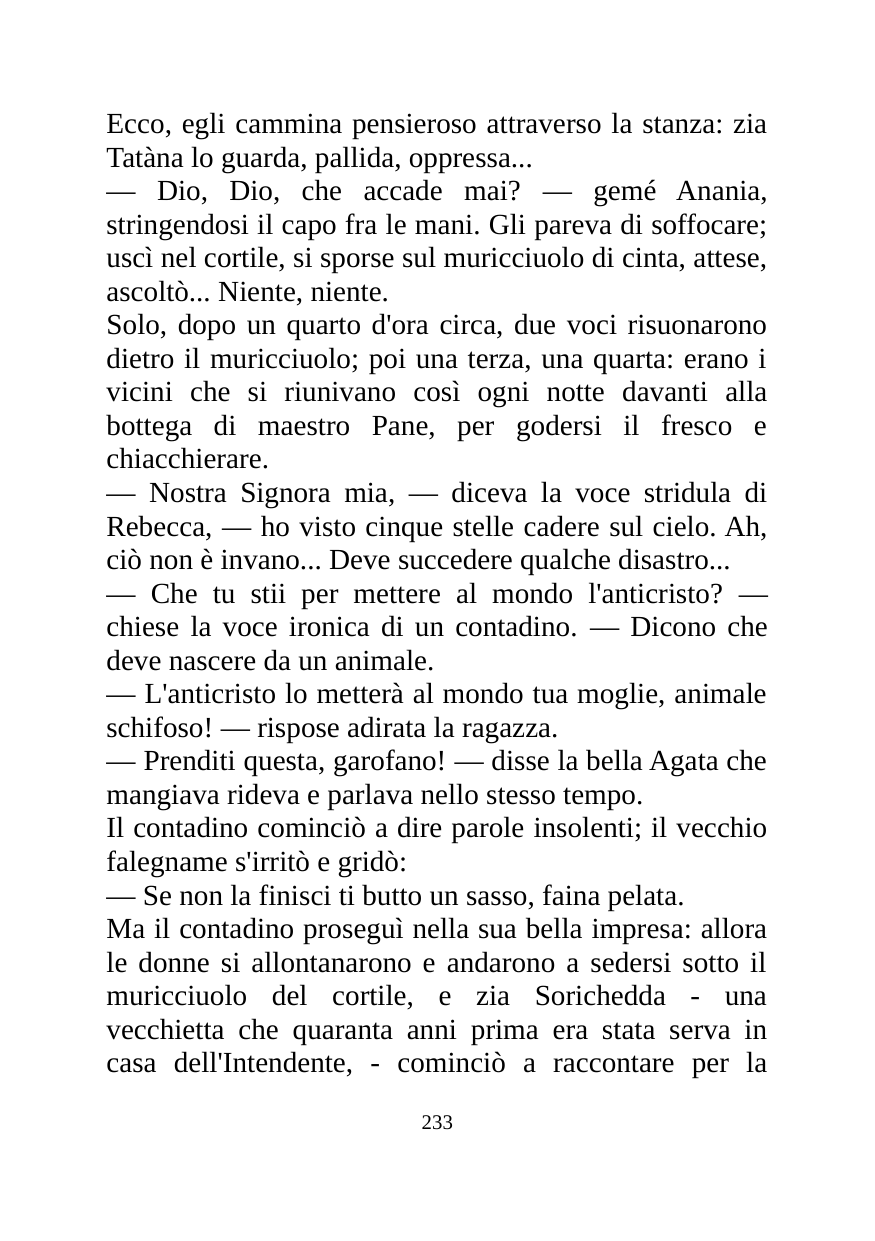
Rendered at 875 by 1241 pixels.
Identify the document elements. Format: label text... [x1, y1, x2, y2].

text — Nostra Signora mia, — diceva la voce stridula di Rebecca, — ho visto cinque stelle cadere sul cielo. Ah, ciò non è invano... Deve succedere qualche disastro... [106, 475, 768, 576]
text Il contadino cominciò a dire parole insolenti; il vecchio falegname s'irritò e gridò: [106, 811, 768, 878]
text — Dio, Dio, che accade mai? — gemé Anania, stringendosi il capo fra le mani. Gli pareva di soffocare; uscì nel cortile, si sporse sul muricciuolo di cinta, attese, ascoltò... Niente, niente. [106, 173, 768, 307]
text Ecco, egli cammina pensieroso attraverso la stanza: zia Tatàna lo guarda, pallida, oppressa... [106, 106, 768, 173]
text — Prenditi questa, garofano! — disse la bella Agata che mangiava rideva e parlava nello stesso tempo. [106, 743, 768, 811]
text — Se non la finisci ti butto un sasso, faina pelata. [106, 878, 768, 911]
text Ma il contadino proseguì nella sua bella impresa: allora le donne si allontanarono e andarono a sedersi sotto il muricciuolo del cortile, e zia Sorichedda - una vecchietta che quaranta anni prima era stata serva in casa dell'Intendente, - cominciò a raccontare per la [106, 911, 768, 1079]
text — Che tu stii per mettere al mondo l'anticristo? — chiese la voce ironica di un contadino. — Dicono che deve nascere da un animale. [106, 576, 768, 676]
text Solo, dopo un quarto d'ora circa, due voci risuonarono dietro il muricciuolo; poi una terza, una quarta: erano i vicini che si riunivano così ogni notte davanti alla bottega di maestro Pane, per godersi il fresco e chiacchierare. [106, 307, 768, 475]
text — L'anticristo lo metterà al mondo tua moglie, animale schifoso! — rispose adirata la ragazza. [106, 676, 768, 743]
